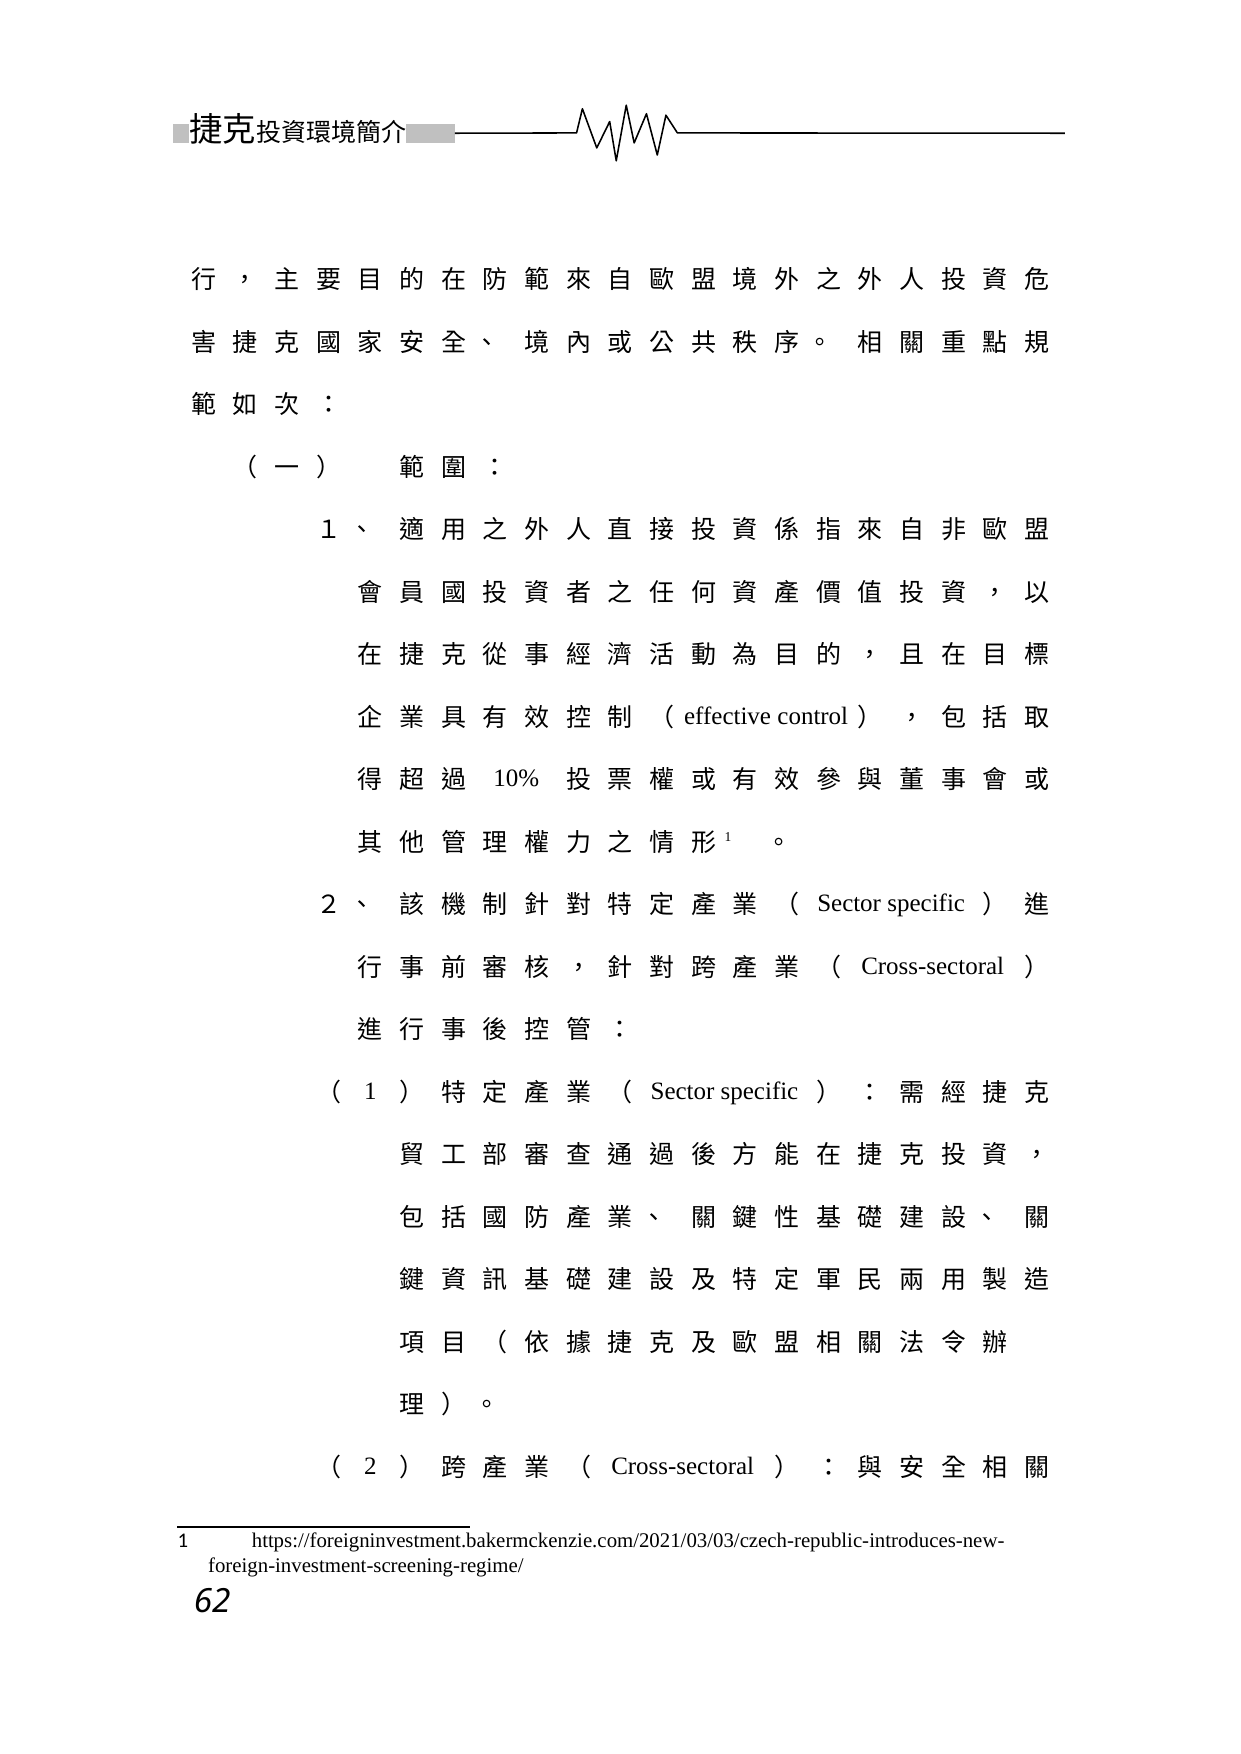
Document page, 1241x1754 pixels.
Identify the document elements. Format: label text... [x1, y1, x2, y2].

text １、適用之外人直接投資係指來自非歐盟會員國投資者之任何資產價值投資，以在捷克從事經濟活動為目的，且在目標企業具有效控制（effective control），包括取得超過10%投票權或有效參與董事會或其他管理權力之情形。 [281, 486, 1058, 861]
text https://foreigninvestment.bakermckenzie.com/2021/03/03/czech-republic-introduces-new-foreign-investment-screening-regime/ [177, 1527, 1063, 1577]
text （2）跨產業（Cross-sectoral）：與安全相關 [306, 1424, 1058, 1486]
text （一） 範圍： [207, 424, 1058, 486]
text 行，主要目的在防範來自歐盟境外之外人投資危害捷克國家安全、境內或公共秩序。相關重點規範如次： [183, 236, 1058, 424]
text ２、該機制針對特定產業（Sector specific）進行事前審核，針對跨產業（Cross-sectoral）進行事後控管： [281, 861, 1058, 1049]
text （1）特定產業（Sector specific）：需經捷克貿工部審查通過後方能在捷克投資，包括國防產業、關鍵性基礎建設、關鍵資訊基礎建設及特定軍民兩用製造項目（依據捷克及歐盟相關法令辦理）。 [306, 1049, 1058, 1424]
